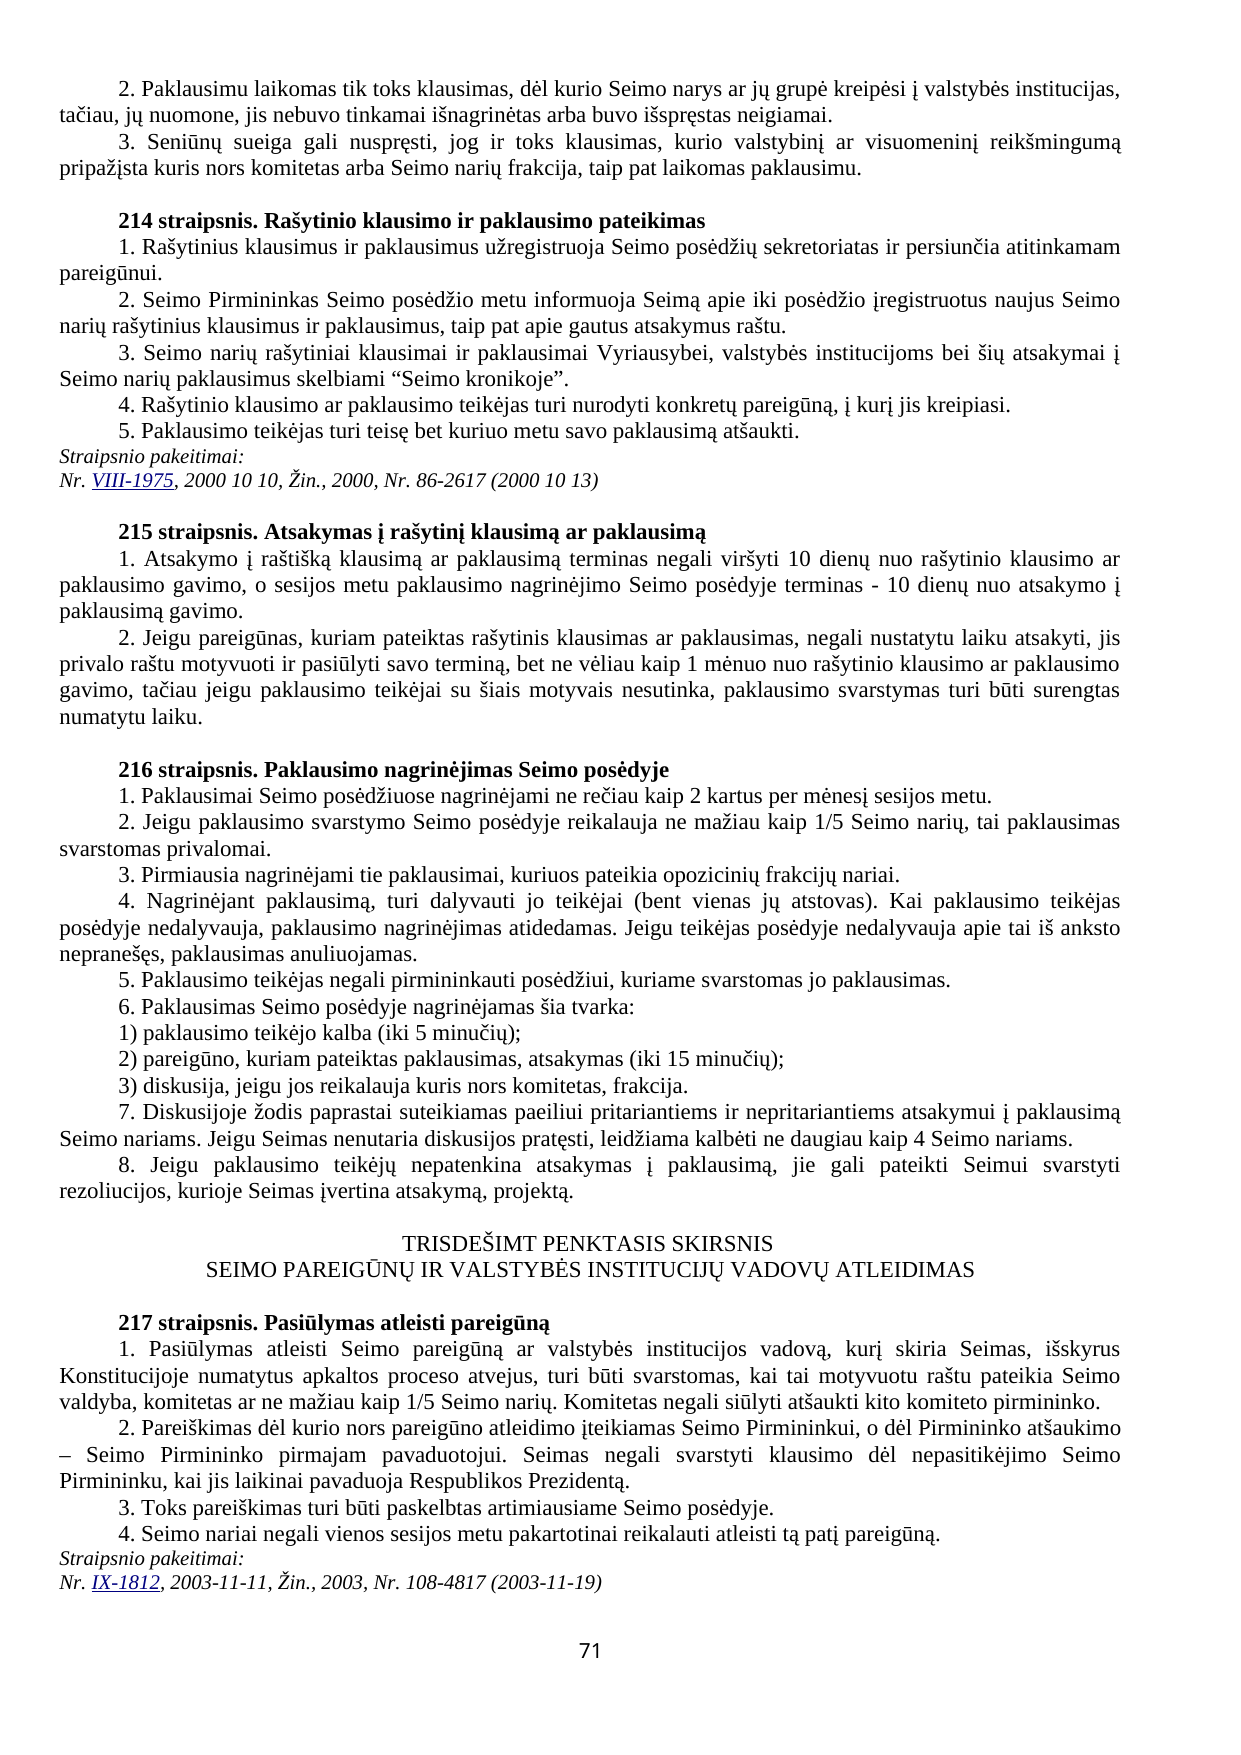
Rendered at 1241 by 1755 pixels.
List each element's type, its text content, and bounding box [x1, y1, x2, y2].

text 3. Toks pareiškimas turi būti paskelbtas artimiausiame Seimo posėdyje. [59, 1493, 1122, 1520]
text 215 straipsnis. Atsakymas į rašytinį klausimą ar paklausimą [59, 518, 1122, 545]
text 5. Paklausimo teikėjas turi teisę bet kuriuo metu savo paklausimą atšaukti. [59, 418, 1122, 444]
text 4. Rašytinio klausimo ar paklausimo teikėjas turi nurodyti konkretų pareigūną, į kurį jis kreipiasi. [59, 391, 1122, 418]
text 3) diskusija, jeigu jos reikalauja kuris nors komitetas, frakcija. [59, 1072, 1122, 1098]
text 214 straipsnis. Rašytinio klausimo ir paklausimo pateikimas [59, 207, 1122, 233]
text 2. Pareiškimas dėl kurio nors pareigūno atleidimo įteikiamas Seimo Pirmininkui, o dėl Pirmininko atšaukimo – Seimo Pirmininko pirmajam pavaduotojui. Seimas negali svarstyti klausimo dėl nepasitikėjimo Seimo Pirmininku, kai jis laikinai pavaduoja Respublikos Prezidentą. [59, 1414, 1122, 1493]
text 1) paklausimo teikėjo kalba (iki 5 minučių); [59, 1019, 1122, 1046]
text 3. Seniūnų sueiga gali nuspręsti, jog ir toks klausimas, kurio valstybinį ar visuomeninį reikšmingumą pripažįsta kuris nors komitetas arba Seimo narių frakcija, taip pat laikomas paklausimu. [59, 128, 1122, 180]
text 7. Diskusijoje žodis paprastai suteikiamas paeiliui pritariantiems ir nepritariantiems atsakymui į paklausimą Seimo nariams. Jeigu Seimas nenutaria diskusijos pratęsti, leidžiama kalbėti ne daugiau kaip 4 Seimo nariams. [59, 1098, 1122, 1151]
text 4. Seimo nariai negali vienos sesijos metu pakartotinai reikalauti atleisti tą patį pareigūną. [59, 1520, 1122, 1546]
text 2. Seimo Pirmininkas Seimo posėdžio metu informuoja Seimą apie iki posėdžio įregistruotus naujus Seimo narių rašytinius klausimus ir paklausimus, taip pat apie gautus atsakymus raštu. [59, 286, 1122, 338]
text 5. Paklausimo teikėjas negali pirmininkauti posėdžiui, kuriame svarstomas jo paklausimas. [59, 966, 1122, 993]
text 2. Paklausimu laikomas tik toks klausimas, dėl kurio Seimo narys ar jų grupė kreipėsi į valstybės institucijas, tačiau, jų nuomone, jis nebuvo tinkamai išnagrinėtas arba buvo išspręstas neigiamai. [59, 75, 1122, 128]
text 1. Paklausimai Seimo posėdžiuose nagrinėjami ne rečiau kaip 2 kartus per mėnesį sesijos metu. [59, 782, 1122, 808]
text Nr. IX-1812, 2003-11-11, Žin., 2003, Nr. 108-4817 (2003-11-19) [59, 1570, 1122, 1594]
text 1. Rašytinius klausimus ir paklausimus užregistruoja Seimo posėdžių sekretoriatas ir persiunčia atitinkamam pareigūnui. [59, 233, 1122, 286]
text 216 straipsnis. Paklausimo nagrinėjimas Seimo posėdyje [59, 756, 1122, 782]
text 1. Pasiūlymas atleisti Seimo pareigūną ar valstybės institucijos vadovą, kurį skiria Seimas, išskyrus Konstitucijoje numatytus apkaltos proceso atvejus, turi būti svarstomas, kai tai motyvuotu raštu pateikia Seimo valdyba, komitetas ar ne mažiau kaip 1/5 Seimo narių. Komitetas negali siūlyti atšaukti kito komiteto pirmininko. [59, 1335, 1122, 1414]
text TRISDEŠIMT PENKTASIS SKIRSNIS [59, 1230, 1122, 1256]
text 3. Seimo narių rašytiniai klausimai ir paklausimai Vyriausybei, valstybės institucijoms bei šių atsakymai į Seimo narių paklausimus skelbiami “Seimo kronikoje”. [59, 338, 1122, 391]
text 2. Jeigu pareigūnas, kuriam pateiktas rašytinis klausimas ar paklausimas, negali nustatytu laiku atsakyti, jis privalo raštu motyvuoti ir pasiūlyti savo terminą, bet ne vėliau kaip 1 mėnuo nuo rašytinio klausimo ar paklausimo gavimo, tačiau jeigu paklausimo teikėjai su šiais motyvais nesutinka, paklausimo svarstymas turi būti surengtas numatytu laiku. [59, 624, 1122, 729]
text Straipsnio pakeitimai: [59, 444, 1122, 468]
text 217 straipsnis. Pasiūlymas atleisti pareigūną [59, 1309, 1122, 1335]
text SEIMO PAREIGŪNŲ IR VALSTYBĖS INSTITUCIJŲ VADOVŲ ATLEIDIMAS [59, 1256, 1122, 1283]
text 2. Jeigu paklausimo svarstymo Seimo posėdyje reikalauja ne mažiau kaip 1/5 Seimo narių, tai paklausimas svarstomas privalomai. [59, 808, 1122, 861]
text Straipsnio pakeitimai: [59, 1546, 1122, 1570]
text 6. Paklausimas Seimo posėdyje nagrinėjamas šia tvarka: [59, 993, 1122, 1019]
text 1. Atsakymo į raštišką klausimą ar paklausimą terminas negali viršyti 10 dienų nuo rašytinio klausimo ar paklausimo gavimo, o sesijos metu paklausimo nagrinėjimo Seimo posėdyje terminas - 10 dienų nuo atsakymo į paklausimą gavimo. [59, 545, 1122, 624]
text Nr. VIII-1975, 2000 10 10, Žin., 2000, Nr. 86-2617 (2000 10 13) [59, 468, 1122, 492]
text 4. Nagrinėjant paklausimą, turi dalyvauti jo teikėjai (bent vienas jų atstovas). Kai paklausimo teikėjas posėdyje nedalyvauja, paklausimo nagrinėjimas atidedamas. Jeigu teikėjas posėdyje nedalyvauja apie tai iš anksto nepranešęs, paklausimas anuliuojamas. [59, 887, 1122, 966]
text 8. Jeigu paklausimo teikėjų nepatenkina atsakymas į paklausimą, jie gali pateikti Seimui svarstyti rezoliucijos, kurioje Seimas įvertina atsakymą, projektą. [59, 1151, 1122, 1204]
text 2) pareigūno, kuriam pateiktas paklausimas, atsakymas (iki 15 minučių); [59, 1046, 1122, 1072]
text 3. Pirmiausia nagrinėjami tie paklausimai, kuriuos pateikia opozicinių frakcijų nariai. [59, 861, 1122, 887]
